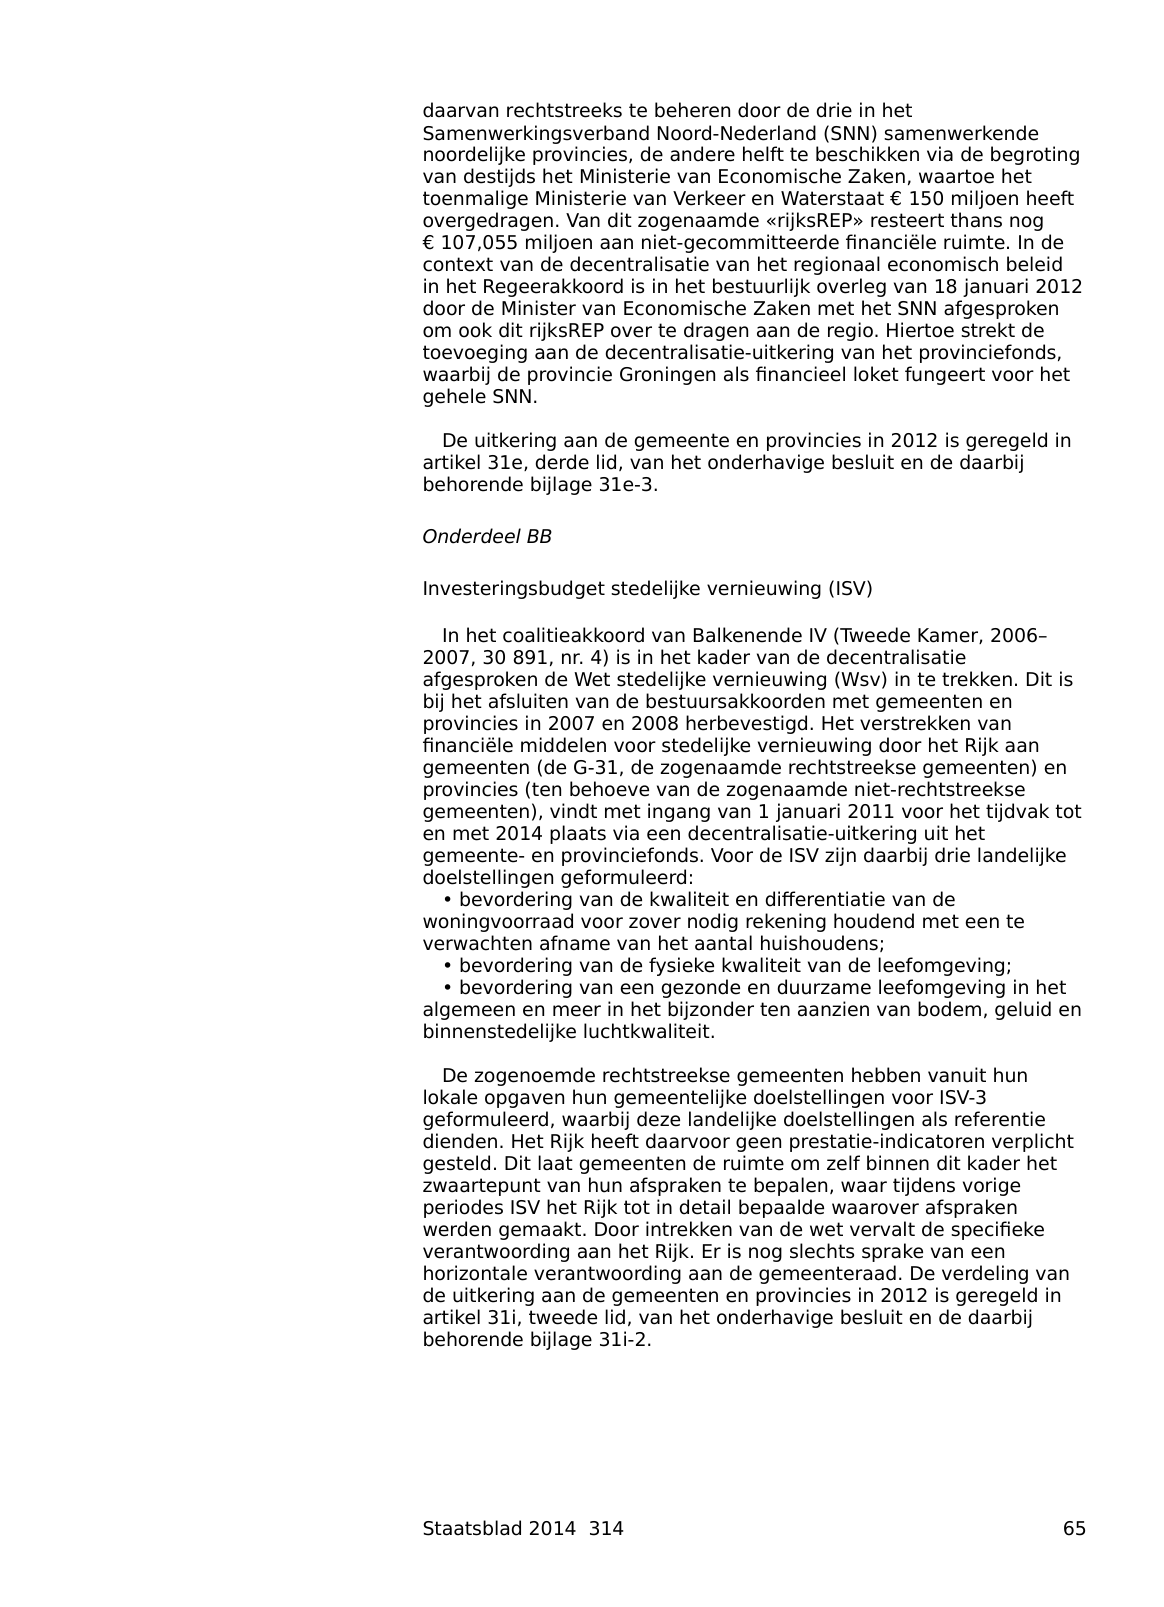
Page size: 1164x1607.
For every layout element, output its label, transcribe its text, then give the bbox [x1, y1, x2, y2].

text In het coalitieakkoord van Balkenende IV (Tweede Kamer, 2006–2007, 30 891, nr. 4) is in het kader van de decentralisatie afgesproken de Wet stedelijke vernieuwing (Wsv) in te trekken. Dit is bij het afsluiten van de bestuursakkoorden met gemeenten en provincies in 2007 en 2008 herbevestigd. Het verstrekken van financiële middelen voor stedelijke vernieuwing door het Rijk aan gemeenten (de G-31, de zogenaamde rechtstreekse gemeenten) en provincies (ten behoeve van de zogenaamde niet-rechtstreekse gemeenten), vindt met ingang van 1 januari 2011 voor het tijdvak tot en met 2014 plaats via een decentralisatie-uitkering uit het gemeente- en provinciefonds. Voor de ISV zijn daarbij drie landelijke doelstellingen geformuleerd: [422, 625, 1087, 889]
subtitle Investeringsbudget stedelijke vernieuwing (ISV) [422, 578, 1087, 600]
text daarvan rechtstreeks te beheren door de drie in het Samenwerkingsverband Noord-Nederland (SNN) samenwerkende noordelijke provincies, de andere helft te beschikken via de begroting van destijds het Ministerie van Economische Zaken, waartoe het toenmalige Ministerie van Verkeer en Waterstaat € 150 miljoen heeft overgedragen. Van dit zogenaamde «rijksREP» resteert thans nog € 107,055 miljoen aan niet-gecommitteerde financiële ruimte. In de context van de decentralisatie van het regionaal economisch beleid in het Regeerakkoord is in het bestuurlijk overleg van 18 januari 2012 door de Minister van Economische Zaken met het SNN afgesproken om ook dit rijksREP over te dragen aan de regio. Hiertoe strekt de toevoeging aan de decentralisatie-uitkering van het provinciefonds, waarbij de provincie Groningen als financieel loket fungeert voor het gehele SNN. [422, 100, 1087, 408]
subtitle Onderdeel BB [422, 526, 1087, 548]
text • bevordering van de kwaliteit en differentiatie van de woningvoorraad voor zover nodig rekening houdend met een te verwachten afname van het aantal huishoudens; [422, 889, 1087, 955]
text • bevordering van de fysieke kwaliteit van de leefomgeving; [422, 955, 1087, 977]
text De uitkering aan de gemeente en provincies in 2012 is geregeld in artikel 31e, derde lid, van het onderhavige besluit en de daarbij behorende bijlage 31e-3. [422, 430, 1087, 496]
text De zogenoemde rechtstreekse gemeenten hebben vanuit hun lokale opgaven hun gemeentelijke doelstellingen voor ISV-3 geformuleerd, waarbij deze landelijke doelstellingen als referentie dienden. Het Rijk heeft daarvoor geen prestatie-indicatoren verplicht gesteld. Dit laat gemeenten de ruimte om zelf binnen dit kader het zwaartepunt van hun afspraken te bepalen, waar tijdens vorige periodes ISV het Rijk tot in detail bepaalde waarover afspraken werden gemaakt. Door intrekken van de wet vervalt de specifieke verantwoording aan het Rijk. Er is nog slechts sprake van een horizontale verantwoording aan de gemeenteraad. De verdeling van de uitkering aan de gemeenten en provincies in 2012 is geregeld in artikel 31i, tweede lid, van het onderhavige besluit en de daarbij behorende bijlage 31i-2. [422, 1065, 1087, 1351]
text • bevordering van een gezonde en duurzame leefomgeving in het algemeen en meer in het bijzonder ten aanzien van bodem, geluid en binnenstedelijke luchtkwaliteit. [422, 977, 1087, 1043]
